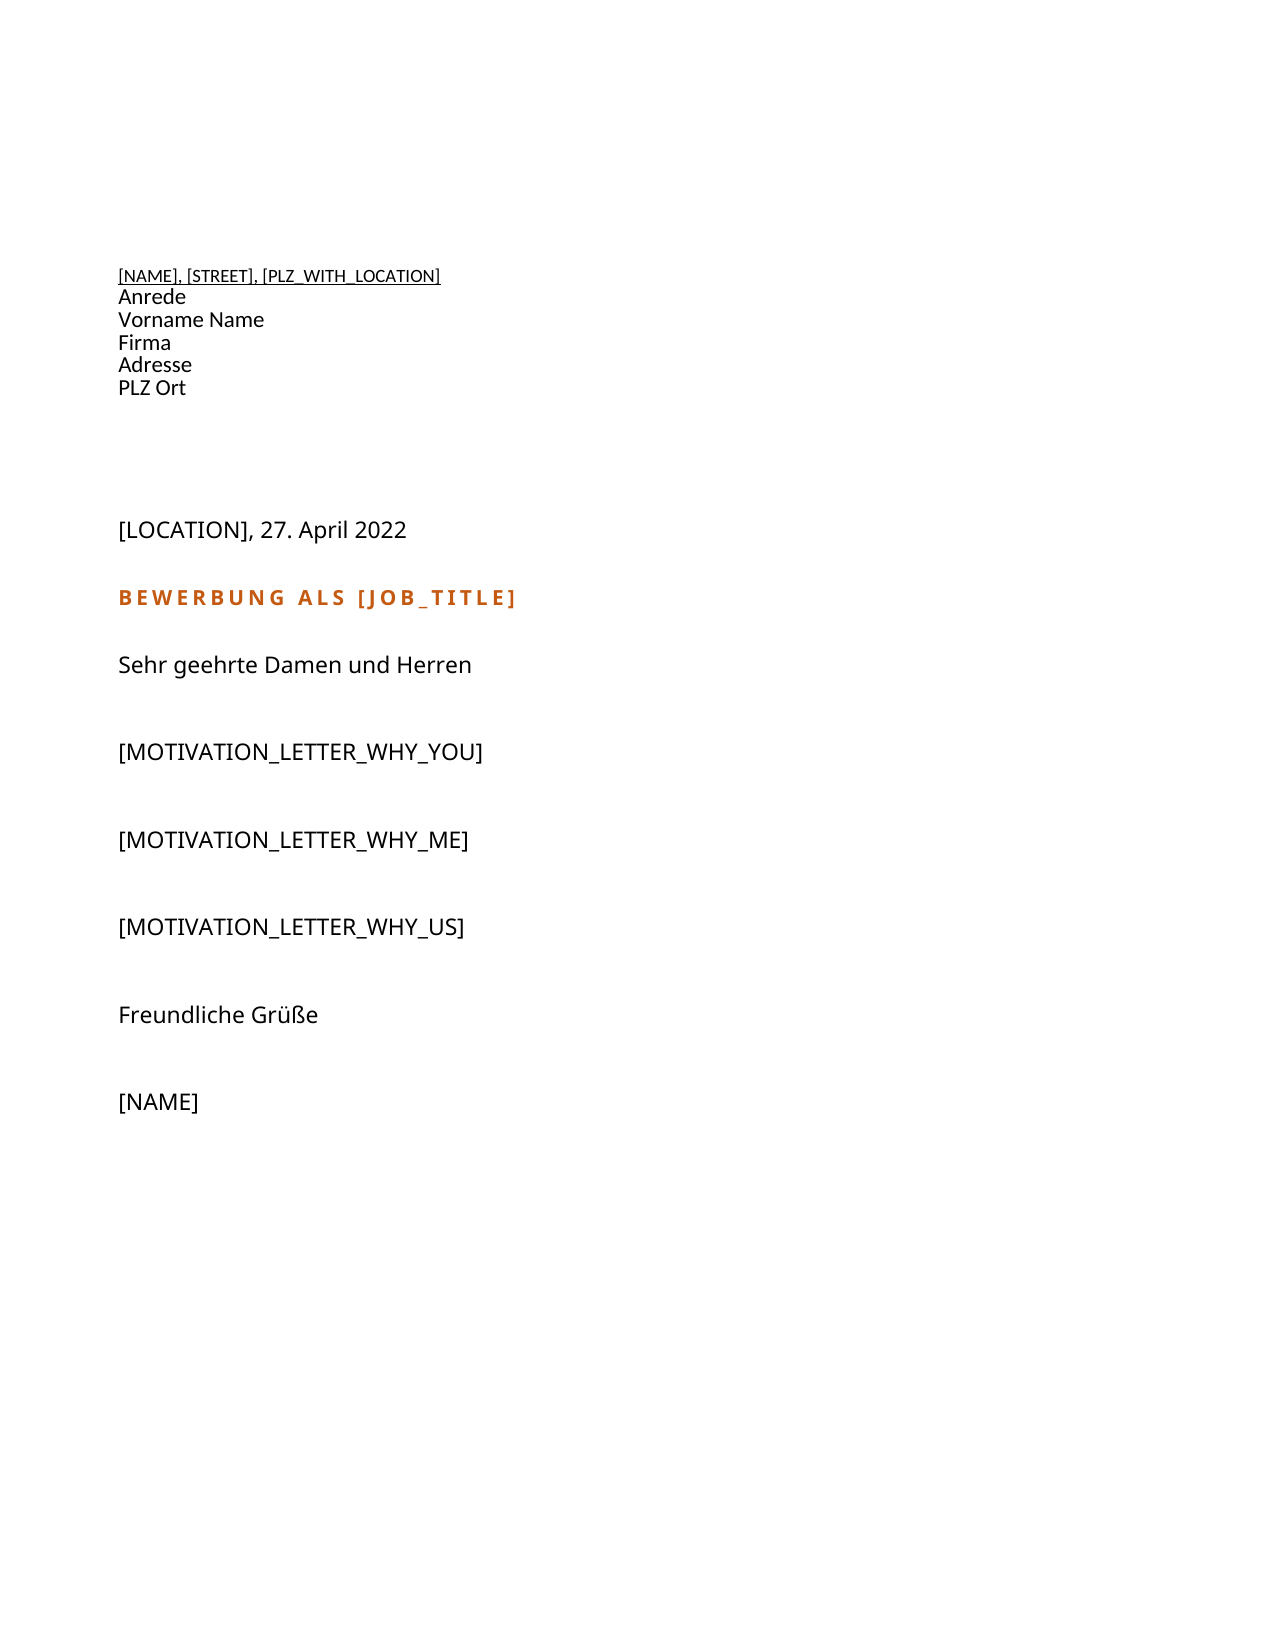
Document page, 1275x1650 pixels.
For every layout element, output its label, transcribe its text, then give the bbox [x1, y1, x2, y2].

text Vorname Name [118, 310, 1157, 333]
text [NAME], [STREET], [PLZ_WITH_LOCATION] [118, 268, 1157, 287]
text Freundliche Grüße [118, 999, 1157, 1030]
text [LOCATION], 27. April 2022 [118, 514, 1157, 545]
text [MOTIVATION_LETTER_WHY_YOU] [118, 736, 1157, 767]
text Sehr geehrte Damen und Herren [118, 649, 1157, 680]
text [MOTIVATION_LETTER_WHY_US] [118, 911, 1157, 942]
text PLZ Ort [118, 378, 1157, 401]
text Firma [118, 333, 1157, 356]
text [MOTIVATION_LETTER_WHY_ME] [118, 824, 1157, 855]
subtitle Bewerbung als [JOB_TITLE] [118, 583, 1157, 611]
text [NAME] [118, 1086, 1157, 1117]
text Adresse [118, 356, 1157, 378]
text Anrede [118, 287, 1157, 310]
